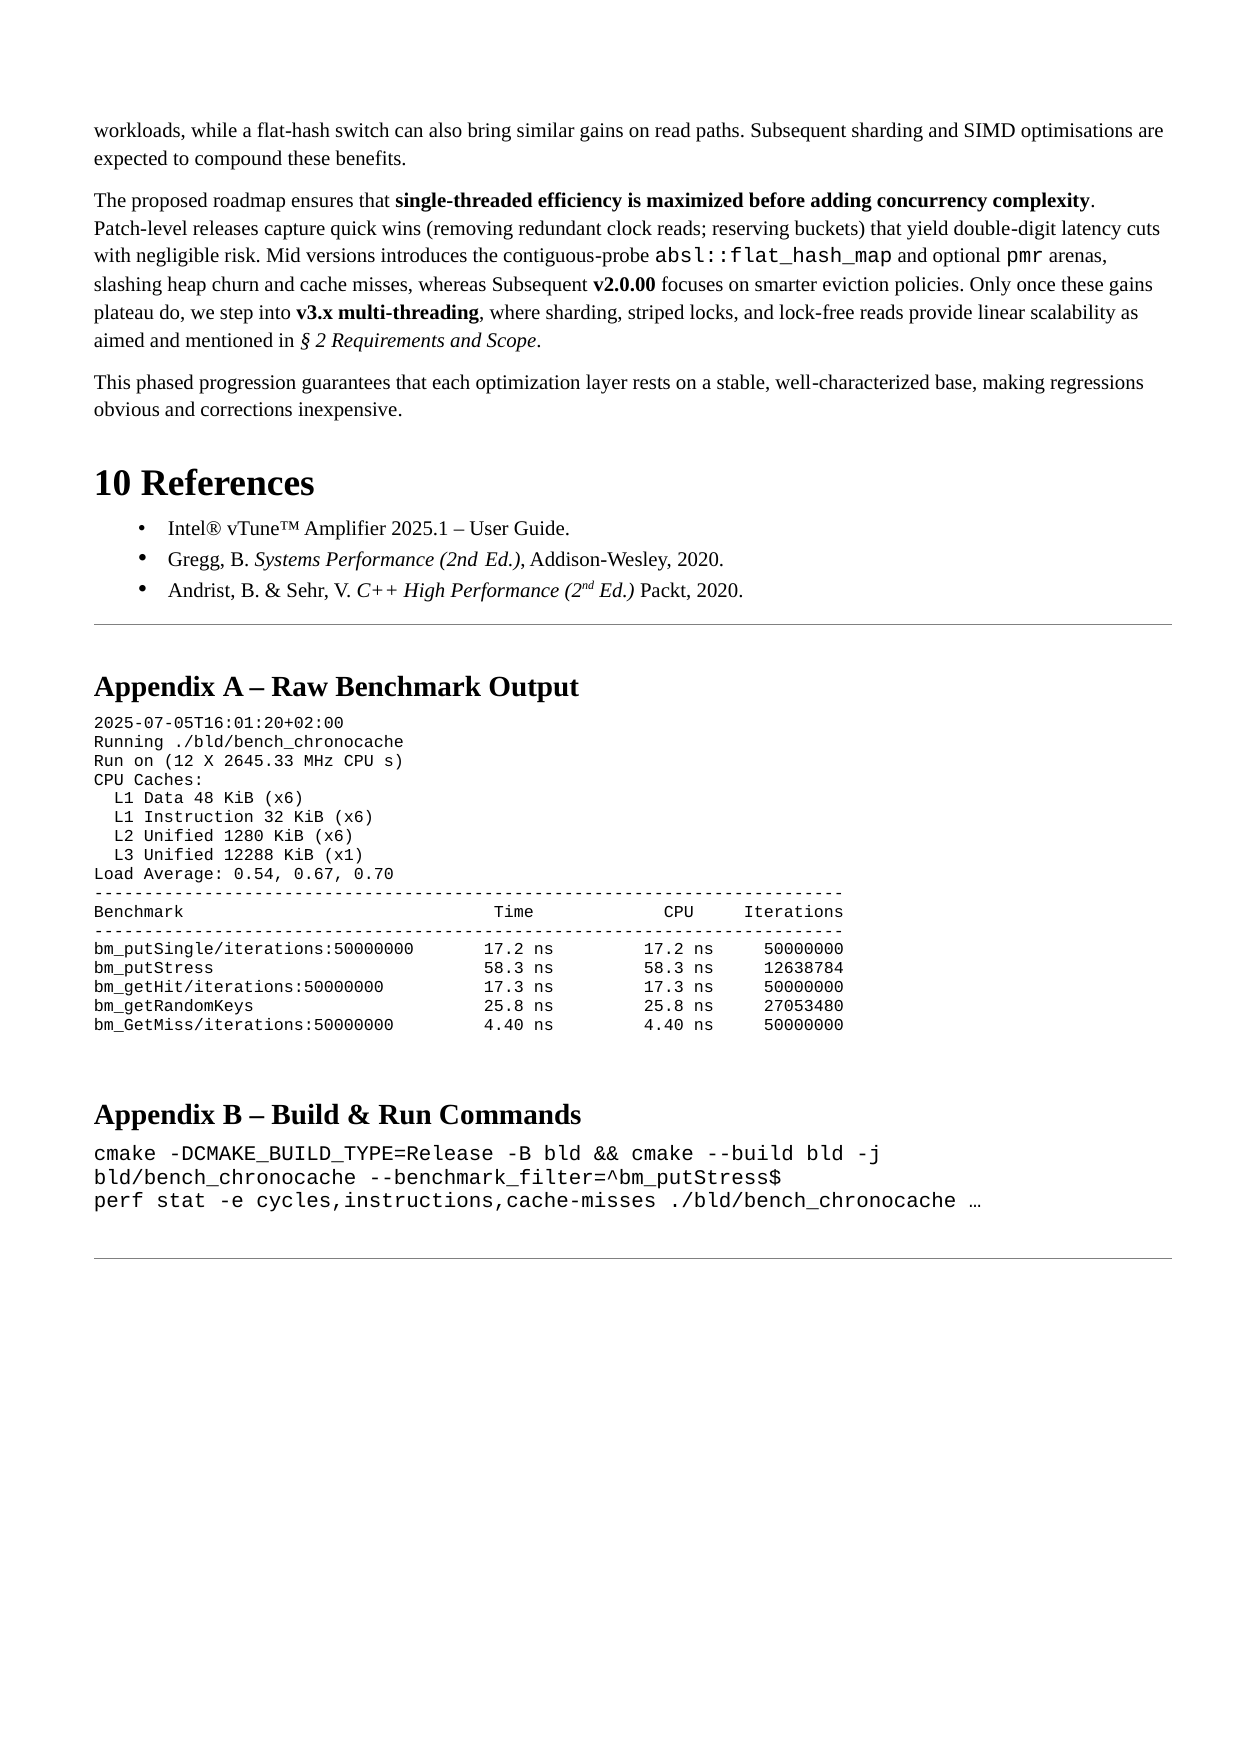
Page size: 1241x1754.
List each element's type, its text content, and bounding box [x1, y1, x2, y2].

text cmake -DCMAKE_BUILD_TYPE=Release -B bld && cmake --build bld -j [94, 1143, 1172, 1167]
text Load Average: 0.54, 0.67, 0.70 [94, 866, 1172, 884]
text workloads, while a flat‑hash switch can also bring similar gains on read paths. Subsequent sharding and SIMD optimisations are expected to compound these benefits. [94, 118, 1172, 170]
text perf stat -e cycles,instructions,cache-misses ./bld/bench_chronocache … [94, 1190, 1172, 1214]
text Running ./bld/bench_chronocache [94, 733, 1172, 752]
text bm_putSingle/iterations:50000000 17.2 ns 17.2 ns 50000000 [94, 941, 1172, 960]
list Intel® vTune™ Amplifier 2025.1 – User Guide. [138, 516, 1172, 540]
text bm_GetMiss/iterations:50000000 4.40 ns 4.40 ns 50000000 [94, 1016, 1172, 1035]
text L1 Data 48 KiB (x6) [94, 790, 1172, 809]
text bm_getRandomKeys 25.8 ns 25.8 ns 27053480 [94, 997, 1172, 1016]
text 2025-07-05T16:01:20+02:00 [94, 715, 1172, 733]
text bld/bench_chronocache --benchmark_filter=^bm_putStress$ [94, 1167, 1172, 1190]
text Run on (12 X 2645.33 MHz CPU s) [94, 752, 1172, 771]
text L2 Unified 1280 KiB (x6) [94, 828, 1172, 847]
text bm_putStress 58.3 ns 58.3 ns 12638784 [94, 960, 1172, 979]
text L1 Instruction 32 KiB (x6) [94, 809, 1172, 828]
list Gregg, B. Systems Performance (2nd Ed.), Addison‑Wesley, 2020. [138, 547, 1172, 572]
text CPU Caches: [94, 771, 1172, 790]
text Benchmark Time CPU Iterations [94, 903, 1172, 922]
text This phased progression guarantees that each optimization layer rests on a stable, well‑characterized base, making regressions obvious and corrections inexpensive. [94, 370, 1172, 421]
text bm_getHit/iterations:50000000 17.3 ns 17.3 ns 50000000 [94, 979, 1172, 997]
subtitle 10 References [94, 460, 1172, 503]
text --------------------------------------------------------------------------- [94, 922, 1172, 941]
subtitle Appendix A – Raw Benchmark Output [94, 669, 1172, 702]
text The proposed roadmap ensures that single‑threaded efficiency is maximized before adding concurrency complexity. Patch‑level releases capture quick wins (removing redundant clock reads; reserving buckets) that yield double‑digit latency cuts with negligible risk. Mid versions introduces the contiguous‑probe absl::flat_hash_map and optional pmr arenas, slashing heap churn and cache misses, whereas Subsequent v2.0.00 focuses on smarter eviction policies. Only once these gains plateau do, we step into v3.x multi‑threading, where sharding, striped locks, and lock‑free reads provide linear scalability as aimed and mentioned in § 2 Requirements and Scope. [94, 188, 1172, 352]
list Andrist, B. & Sehr, V. C++ High Performance (2nd Ed.) Packt, 2020. [138, 578, 1172, 603]
subtitle Appendix B – Build & Run Commands [94, 1097, 1172, 1131]
text L3 Unified 12288 KiB (x1) [94, 847, 1172, 866]
text --------------------------------------------------------------------------- [94, 884, 1172, 903]
